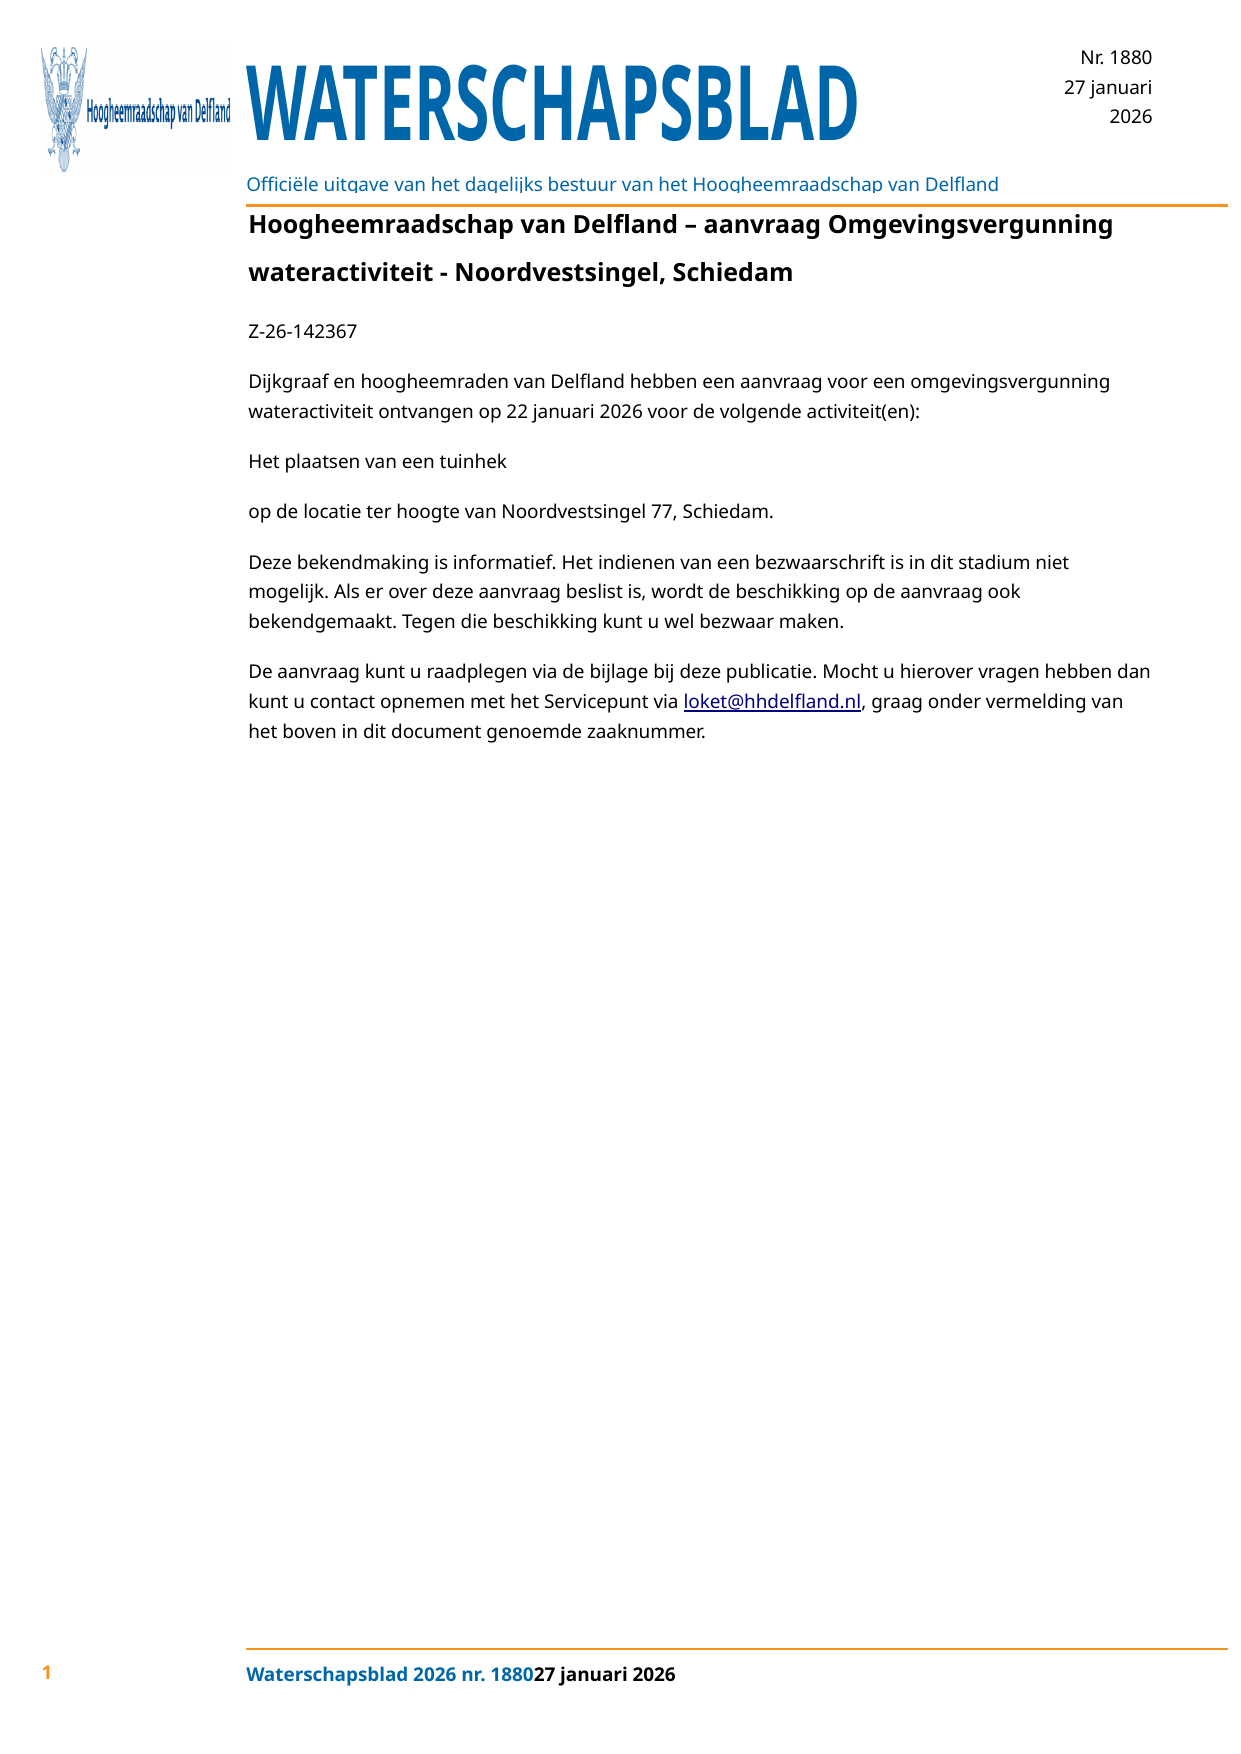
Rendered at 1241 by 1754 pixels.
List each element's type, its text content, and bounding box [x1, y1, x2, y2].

text Hoogheemraadschap van Delfland – aanvraag Omgevingsvergunning wateractiviteit - Noordvestsingel, Schiedam [248, 207, 1152, 288]
text De aanvraag kunt u raadplegen via de bijlage bij deze publicatie. Mocht u hierover vragen hebben dan kunt u contact opnemen met het Servicepunt via loket@hhdelfland.nl, graag onder vermelding van het boven in dit document genoemde zaaknummer. [248, 659, 1152, 744]
text Z-26-142367 [248, 318, 1152, 344]
text Deze bekendmaking is informatief. Het indienen van een bezwaarschrift is in dit stadium niet mogelijk. Als er over deze aanvraag beslist is, wordt de beschikking op de aanvraag ook bekendgemaakt. Tegen die beschikking kunt u wel bezwaar maken. [248, 549, 1152, 634]
text op de locatie ter hoogte van Noordvestsingel 77, Schiedam. [248, 499, 1152, 524]
text Dijkgraaf en hoogheemraden van Delfland hebben een aanvraag voor een omgevingsvergunning wateractiviteit ontvangen op 22 januari 2026 voor de volgende activiteit(en): [248, 368, 1152, 424]
picture [41, 47, 231, 172]
text Het plaatsen van een tuinhek [248, 448, 1152, 474]
